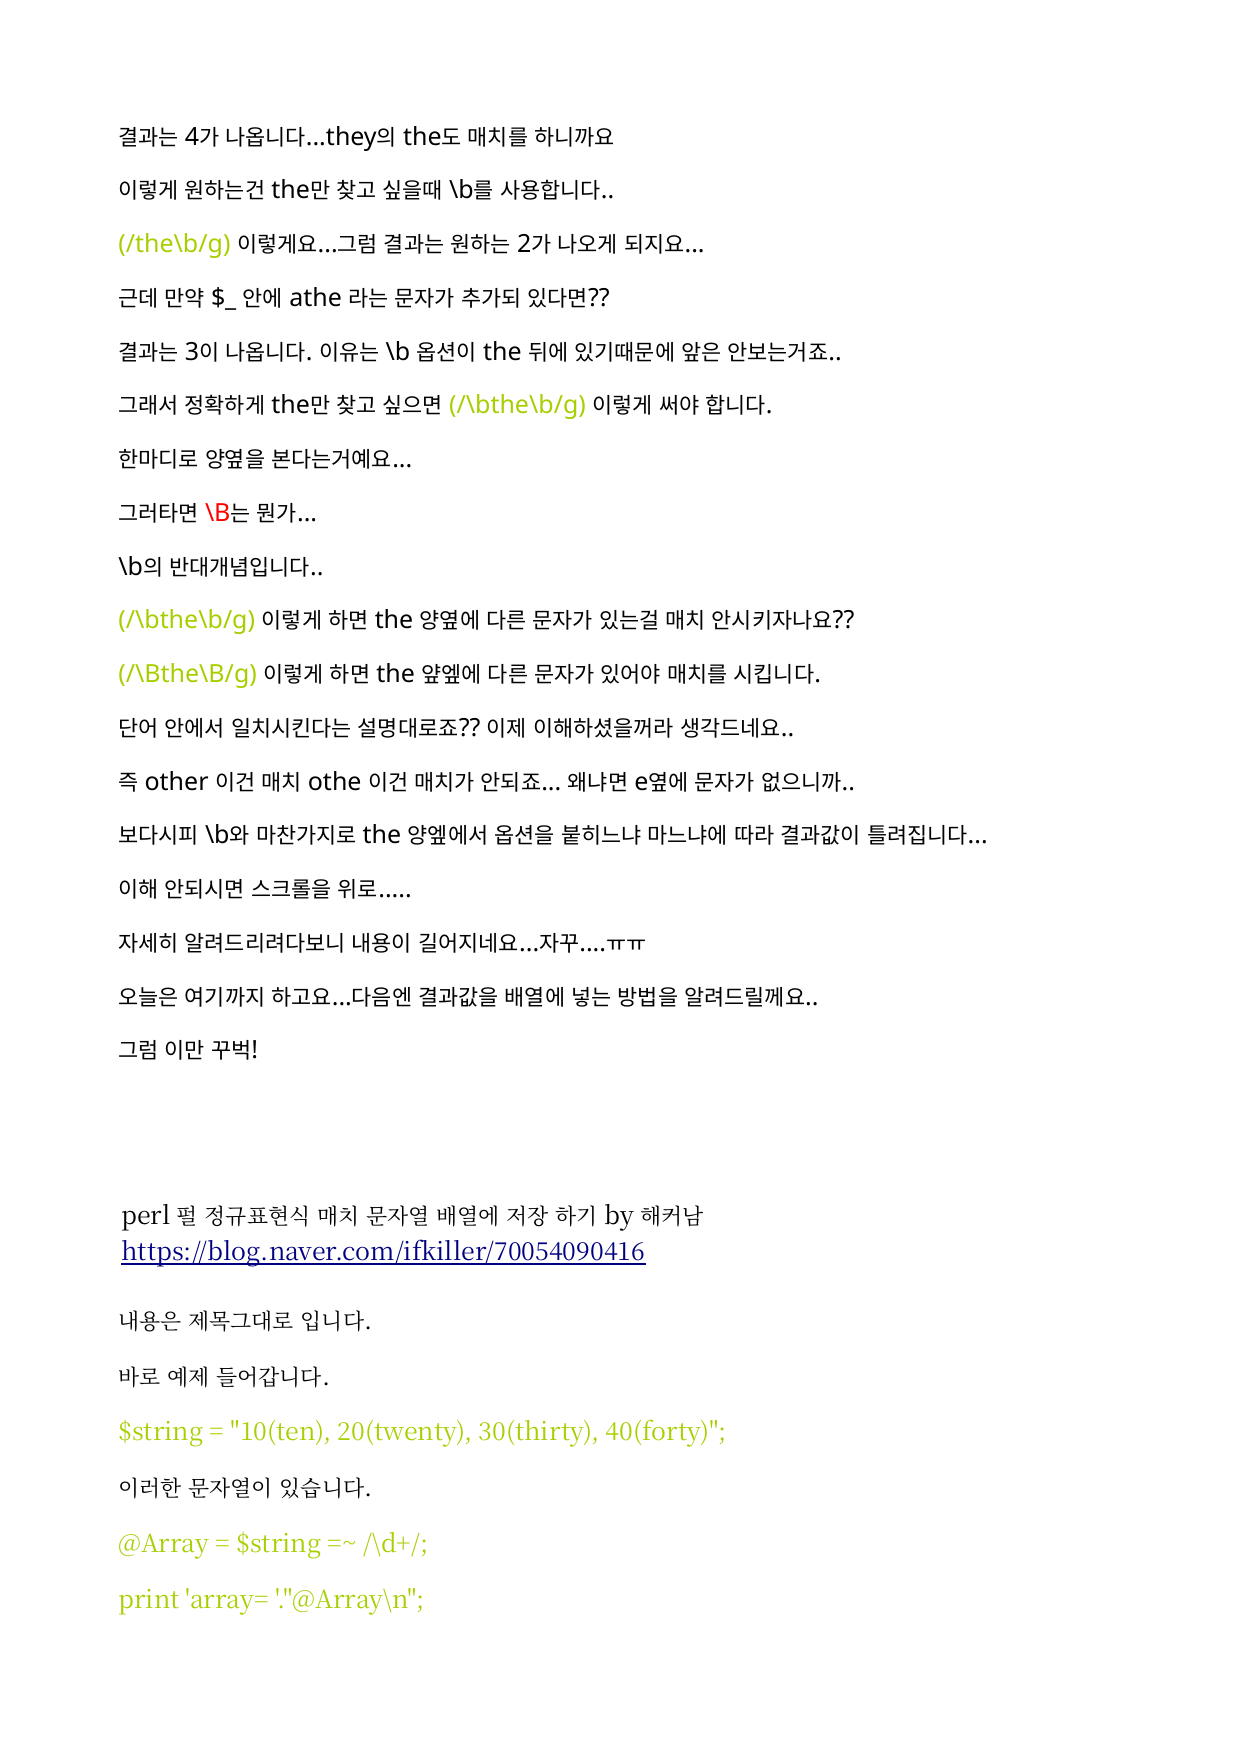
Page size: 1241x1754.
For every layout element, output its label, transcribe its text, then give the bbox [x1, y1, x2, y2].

text (/the\b/g) 이렇게요...그럼 결과는 원하는 2가 나오게 되지요... [118, 226, 1122, 260]
text @Array = $string =~ /\d+/; [118, 1524, 1122, 1559]
text 한마디로 양옆을 본다는거예요... [118, 441, 1122, 475]
text 오늘은 여기까지 하고요...다음엔 결과값을 배열에 넣는 방법을 알려드릴께요.. [118, 978, 1122, 1012]
text 결과는 3이 나옵니다. 이유는 \b 옵션이 the 뒤에 있기때문에 앞은 안보는거죠.. [118, 333, 1122, 367]
text 근데 만약 $_ 안에 athe 라는 문자가 추가되 있다면?? [118, 279, 1122, 313]
text 바로 예제 들어갑니다. [118, 1356, 1122, 1392]
text \b의 반대개념입니다.. [118, 548, 1122, 582]
text 그러타면 \B는 뭔가... [118, 494, 1122, 528]
text 그럼 이만 꾸벅! [118, 1032, 1122, 1066]
text 단어 안에서 일치시킨다는 설명대로죠?? 이제 이해하셨을꺼라 생각드네요.. [118, 709, 1122, 743]
text 자세히 알려드리려다보니 내용이 길어지네요...자꾸....ㅠㅠ [118, 924, 1122, 958]
text 이렇게 원하는건 the만 찾고 싶을때 \b를 사용합니다.. [118, 172, 1122, 206]
text 이해 안되시면 스크롤을 위로..... [118, 871, 1122, 905]
text 즉 other 이건 매치 othe 이건 매치가 안되죠... 왜냐면 e옆에 문자가 없으니까.. [118, 763, 1122, 797]
text print 'array= '."@Array\n"; [118, 1579, 1122, 1615]
text 이러한 문자열이 있습니다. [118, 1468, 1122, 1504]
text $string = "10(ten), 20(twenty), 30(thirty), 40(forty)"; [118, 1412, 1122, 1448]
text 그래서 정확하게 the만 찾고 싶으면 (/\bthe\b/g) 이렇게 써야 합니다. [118, 387, 1122, 421]
text 결과는 4가 나옵니다...they의 the도 매치를 하니까요 [118, 118, 1122, 152]
text 내용은 제목그대로 입니다. [118, 1300, 1122, 1336]
text (/\Bthe\B/g) 이렇게 하면 the 얖엪에 다른 문자가 있어야 매치를 시킵니다. [118, 656, 1122, 690]
table_header perl 펄 정규표현식 매치 문자열 배열에 저장 하기 by 해커남 https://blog.naver.com/ifkiller/70054090416 [118, 1193, 1122, 1300]
text (/\bthe\b/g) 이렇게 하면 the 양옆에 다른 문자가 있는걸 매치 안시키자나요?? [118, 602, 1122, 636]
text 보다시피 \b와 마찬가지로 the 양엪에서 옵션을 붙히느냐 마느냐에 따라 결과값이 틀려집니다... [118, 817, 1122, 851]
